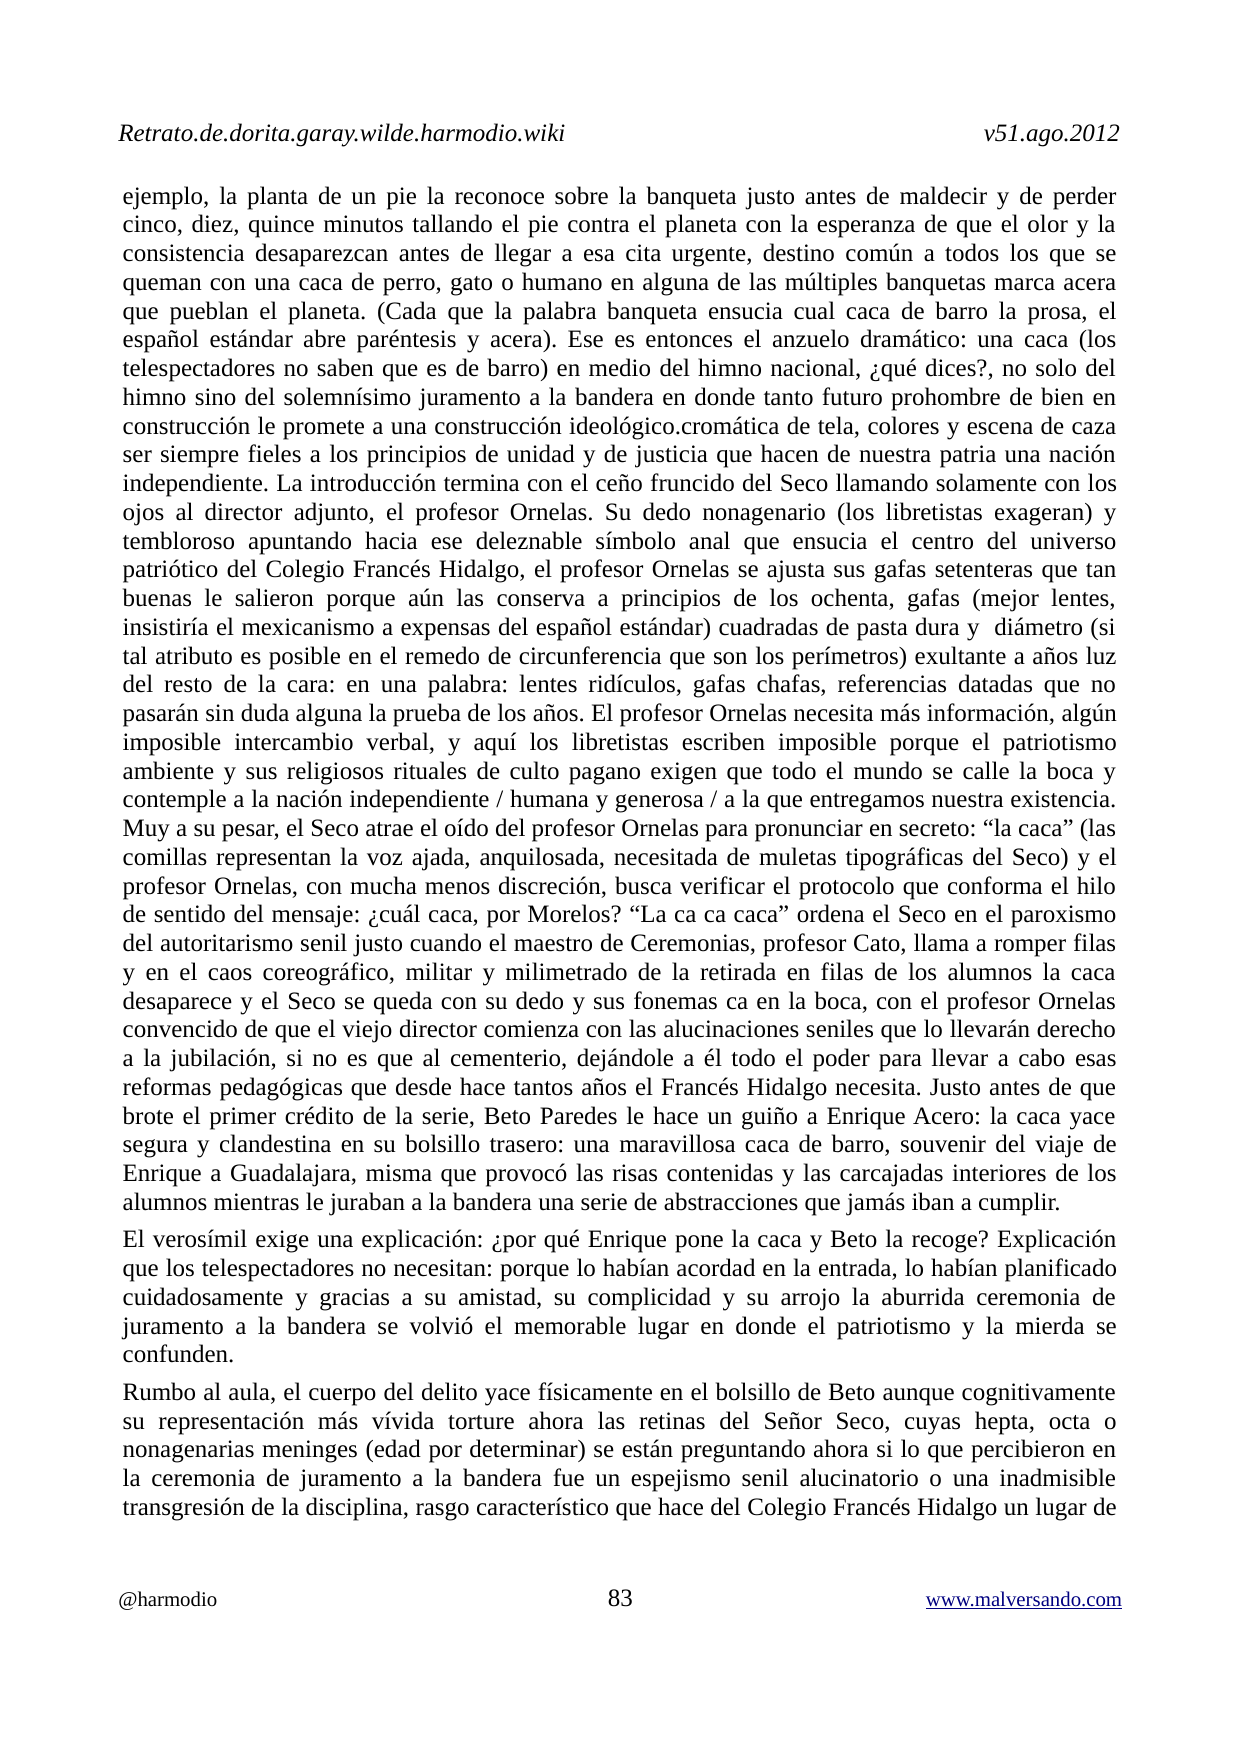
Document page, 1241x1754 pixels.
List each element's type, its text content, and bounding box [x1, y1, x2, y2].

text Rumbo al aula, el cuerpo del delito yace físicamente en el bolsillo de Beto aunque cognitivamente su representación más vívida torture ahora las retinas del Señor Seco, cuyas hepta, octa o nonagenarias meninges (edad por determinar) se están preguntando ahora si lo que percibieron en la ceremonia de juramento a la bandera fue un espejismo senil alucinatorio o una inadmisible transgresión de la disciplina, rasgo característico que hace del Colegio Francés Hidalgo un lugar de [118, 1373, 1122, 1525]
text ejemplo, la planta de un pie la reconoce sobre la banqueta justo antes de maldecir y de perder cinco, diez, quince minutos tallando el pie contra el planeta con la esperanza de que el olor y la consistencia desaparezcan antes de llegar a esa cita urgente, destino común a todos los que se queman con una caca de perro, gato o humano en alguna de las múltiples banquetas marca acera que pueblan el planeta. (Cada que la palabra banqueta ensucia cual caca de barro la prosa, el español estándar abre paréntesis y acera). Ese es entonces el anzuelo dramático: una caca (los telespectadores no saben que es de barro) en medio del himno nacional, ¿qué dices?, no solo del himno sino del solemnísimo juramento a la bandera en donde tanto futuro prohombre de bien en construcción le promete a una construcción ideológico.cromática de tela, colores y escena de caza ser siempre fieles a los principios de unidad y de justicia que hacen de nuestra patria una nación independiente. La introducción termina con el ceño fruncido del Seco llamando solamente con los ojos al director adjunto, el profesor Ornelas. Su dedo nonagenario (los libretistas exageran) y tembloroso apuntando hacia ese deleznable símbolo anal que ensucia el centro del universo patriótico del Colegio Francés Hidalgo, el profesor Ornelas se ajusta sus gafas setenteras que tan buenas le salieron porque aún las conserva a principios de los ochenta, gafas (mejor lentes, insistiría el mexicanismo a expensas del español estándar) cuadradas de pasta dura y diámetro (si tal atributo es posible en el remedo de circunferencia que son los perímetros) exultante a años luz del resto de la cara: en una palabra: lentes ridículos, gafas chafas, referencias datadas que no pasarán sin duda alguna la prueba de los años. El profesor Ornelas necesita más información, algún imposible intercambio verbal, y aquí los libretistas escriben imposible porque el patriotismo ambiente y sus religiosos rituales de culto pagano exigen que todo el mundo se calle la boca y contemple a la nación independiente / humana y generosa / a la que entregamos nuestra existencia. Muy a su pesar, el Seco atrae el oído del profesor Ornelas para pronunciar en secreto: “la caca” (las comillas representan la voz ajada, anquilosada, necesitada de muletas tipográficas del Seco) y el profesor Ornelas, con mucha menos discreción, busca verificar el protocolo que conforma el hilo de sentido del mensaje: ¿cuál caca, por Morelos? “La ca ca caca” ordena el Seco en el paroxismo del autoritarismo senil justo cuando el maestro de Ceremonias, profesor Cato, llama a romper filas y en el caos coreográfico, militar y milimetrado de la retirada en filas de los alumnos la caca desaparece y el Seco se queda con su dedo y sus fonemas ca en la boca, con el profesor Ornelas convencido de que el viejo director comienza con las alucinaciones seniles que lo llevarán derecho a la jubilación, si no es que al cementerio, dejándole a él todo el poder para llevar a cabo esas reformas pedagógicas que desde hace tantos años el Francés Hidalgo necesita. Justo antes de que brote el primer crédito de la serie, Beto Paredes le hace un guiño a Enrique Acero: la caca yace segura y clandestina en su bolsillo trasero: una maravillosa caca de barro, souvenir del viaje de Enrique a Guadalajara, misma que provocó las risas contenidas y las carcajadas interiores de los alumnos mientras le juraban a la bandera una serie de abstracciones que jamás iban a cumplir. [118, 176, 1122, 1220]
text El verosímil exige una explicación: ¿por qué Enrique pone la caca y Beto la recoge? Explicación que los telespectadores no necesitan: porque lo habían acordad en la entrada, lo habían planificado cuidadosamente y gracias a su amistad, su complicidad y su arrojo la aburrida ceremonia de juramento a la bandera se volvió el memorable lugar en donde el patriotismo y la mierda se confunden. [118, 1220, 1122, 1373]
